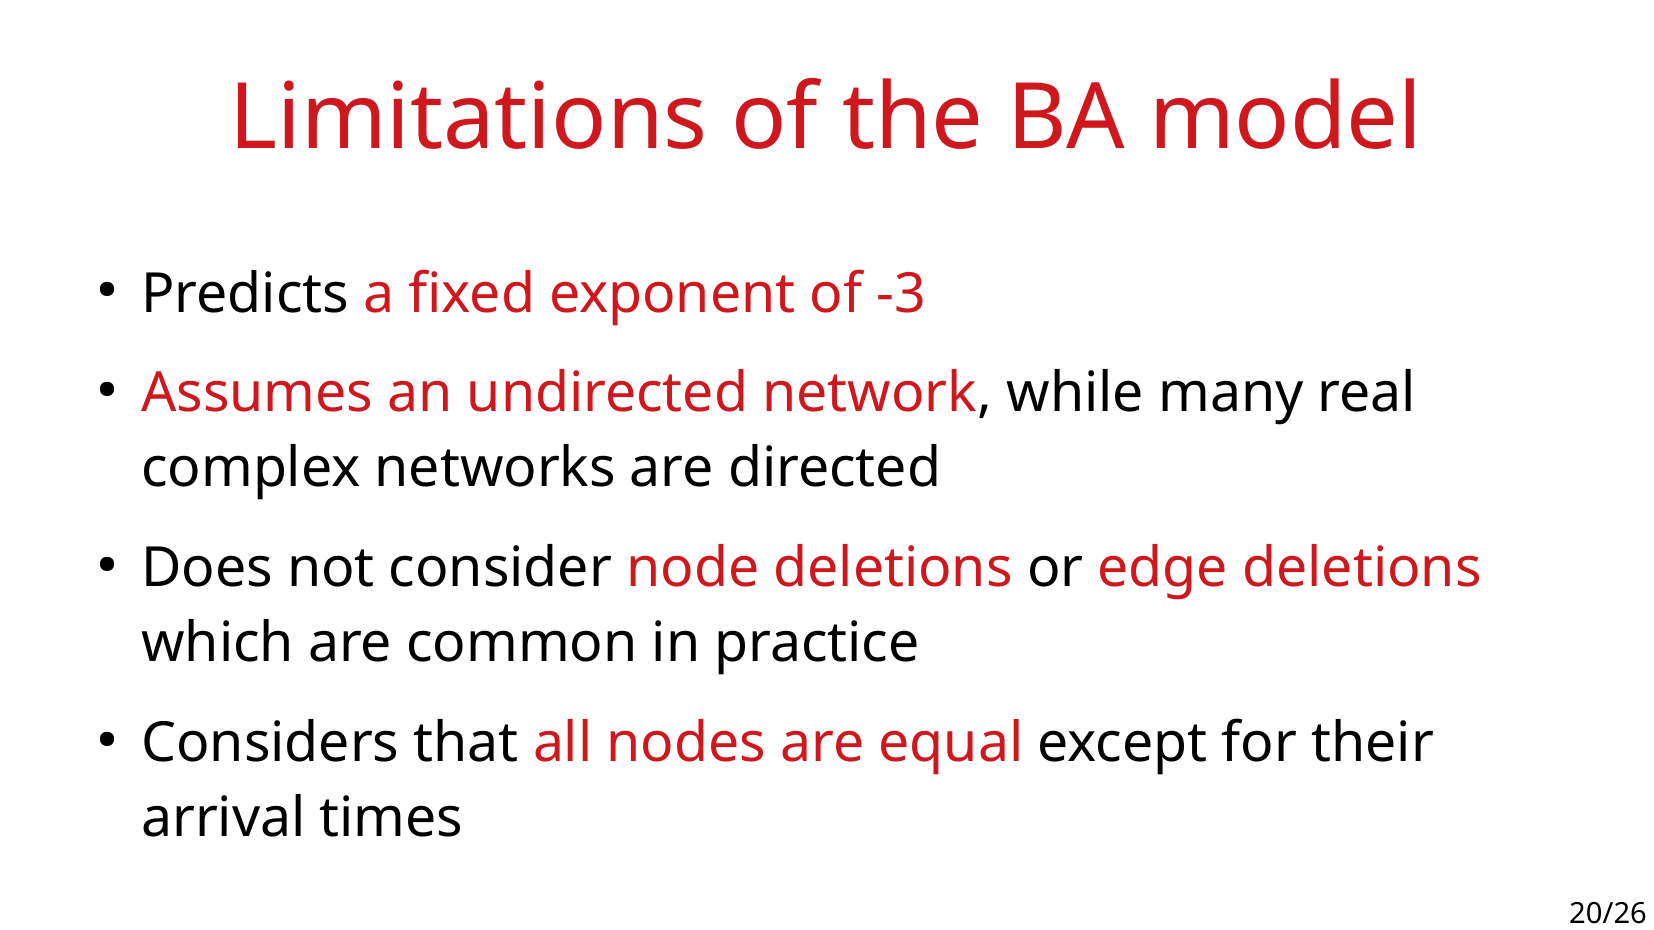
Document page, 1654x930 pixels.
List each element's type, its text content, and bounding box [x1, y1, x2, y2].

title Limitations of the BA model [82, 1, 1571, 225]
list Predicts a fixed exponent of -3 Assumes an undirected network, while many real complex networks are directed Does not consider node deletions or edge deletions which are common in practice Considers that all nodes are equal except for their arrival times [82, 252, 1571, 856]
